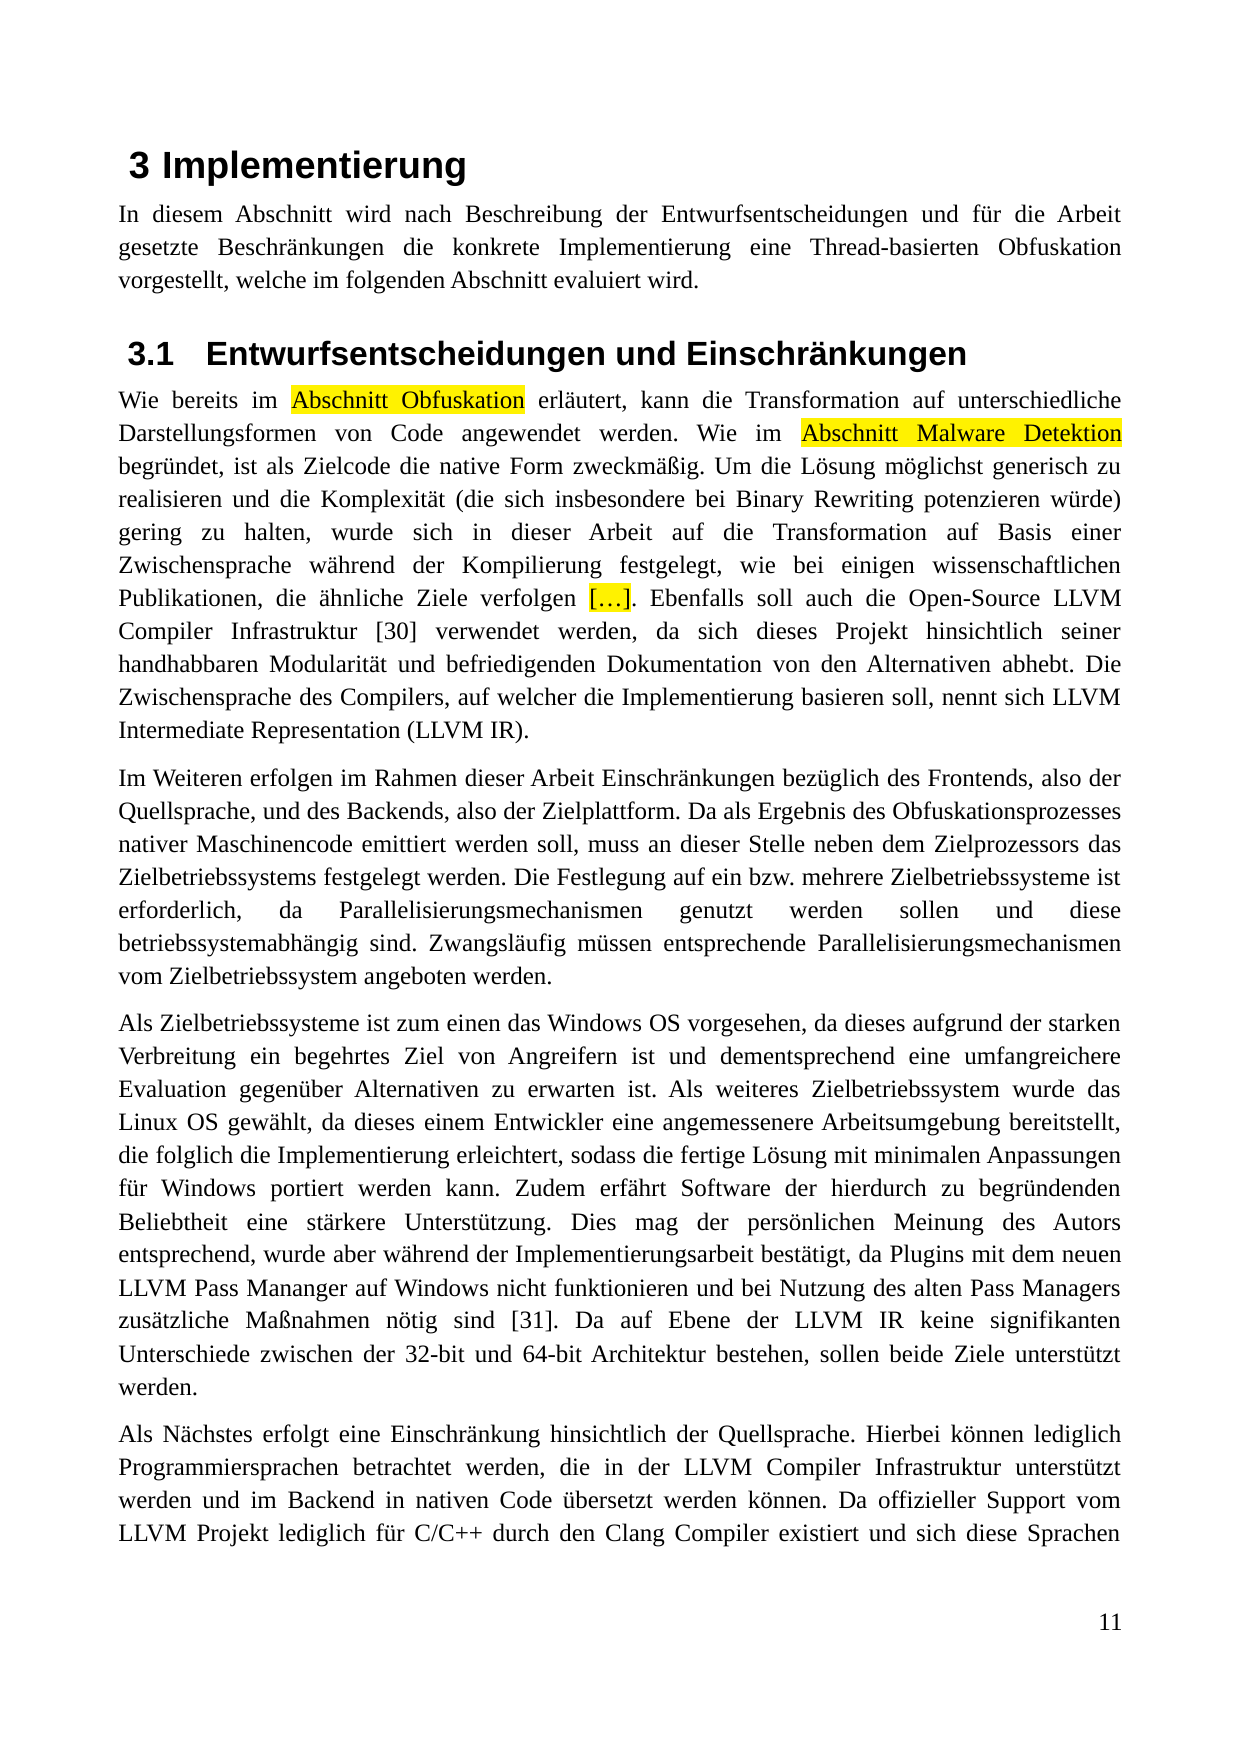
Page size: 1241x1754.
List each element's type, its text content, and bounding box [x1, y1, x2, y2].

subtitle Entwurfsentscheidungen und Einschränkungen [118, 334, 1122, 372]
text Wie bereits im Abschnitt Obfuskation erläutert, kann die Transformation auf unterschiedliche Darstellungsformen von Code angewendet werden. Wie im Abschnitt Malware Detektion begründet, ist als Zielcode die native Form zweckmäßig. Um die Lösung möglichst generisch zu realisieren und die Komplexität (die sich insbesondere bei Binary Rewriting potenzieren würde) gering zu halten, wurde sich in dieser Arbeit auf die Transformation auf Basis einer Zwischensprache während der Kompilierung festgelegt, wie bei einigen wissenschaftlichen Publikationen, die ähnliche Ziele verfolgen […]. Ebenfalls soll auch die Open-Source LLVM Compiler Infrastruktur [30] verwendet werden, da sich dieses Projekt hinsichtlich seiner handhabbaren Modularität und befriedigenden Dokumentation von den Alternativen abhebt. Die Zwischensprache des Compilers, auf welcher die Implementierung basieren soll, nennt sich LLVM Intermediate Representation (LLVM IR). [118, 385, 1122, 744]
text In diesem Abschnitt wird nach Beschreibung der Entwurfsentscheidungen und für die Arbeit gesetzte Beschränkungen die konkrete Implementierung eine Thread-basierten Obfuskation vorgestellt, welche im folgenden Abschnitt evaluiert wird. [118, 199, 1122, 294]
text Als Zielbetriebssysteme ist zum einen das Windows OS vorgesehen, da dieses aufgrund der starken Verbreitung ein begehrtes Ziel von Angreifern ist und dementsprechend eine umfangreichere Evaluation gegenüber Alternativen zu erwarten ist. Als weiteres Zielbetriebssystem wurde das Linux OS gewählt, da dieses einem Entwickler eine angemessenere Arbeitsumgebung bereitstellt, die folglich die Implementierung erleichtert, sodass die fertige Lösung mit minimalen Anpassungen für Windows portiert werden kann. Zudem erfährt Software der hierdurch zu begründenden Beliebtheit eine stärkere Unterstützung. Dies mag der persönlichen Meinung des Autors entsprechend, wurde aber während der Implementierungsarbeit bestätigt, da Plugins mit dem neuen LLVM Pass Mananger auf Windows nicht funktionieren und bei Nutzung des alten Pass Managers zusätzliche Maßnahmen nötig sind [31]. Da auf Ebene der LLVM IR keine signifikanten Unterschiede zwischen der 32-bit und 64-bit Architektur bestehen, sollen beide Ziele unterstützt werden. [118, 1008, 1122, 1400]
text Als Nächstes erfolgt eine Einschränkung hinsichtlich der Quellsprache. Hierbei können lediglich Programmiersprachen betrachtet werden, die in der LLVM Compiler Infrastruktur unterstützt werden und im Backend in nativen Code übersetzt werden können. Da offizieller Support vom LLVM Projekt lediglich für C/C++ durch den Clang Compiler existiert und sich diese Sprachen [118, 1419, 1122, 1547]
text Im Weiteren erfolgen im Rahmen dieser Arbeit Einschränkungen bezüglich des Frontends, also der Quellsprache, und des Backends, also der Zielplattform. Da als Ergebnis des Obfuskationsprozesses nativer Maschinencode emittiert werden soll, muss an dieser Stelle neben dem Zielprozessors das Zielbetriebssystems festgelegt werden. Die Festlegung auf ein bzw. mehrere Zielbetriebssysteme ist erforderlich, da Parallelisierungsmechanismen genutzt werden sollen und diese betriebssystemabhängig sind. Zwangsläufig müssen entsprechende Parallelisierungsmechanismen vom Zielbetriebssystem angeboten werden. [118, 763, 1122, 989]
subtitle Implementierung [118, 143, 1122, 187]
